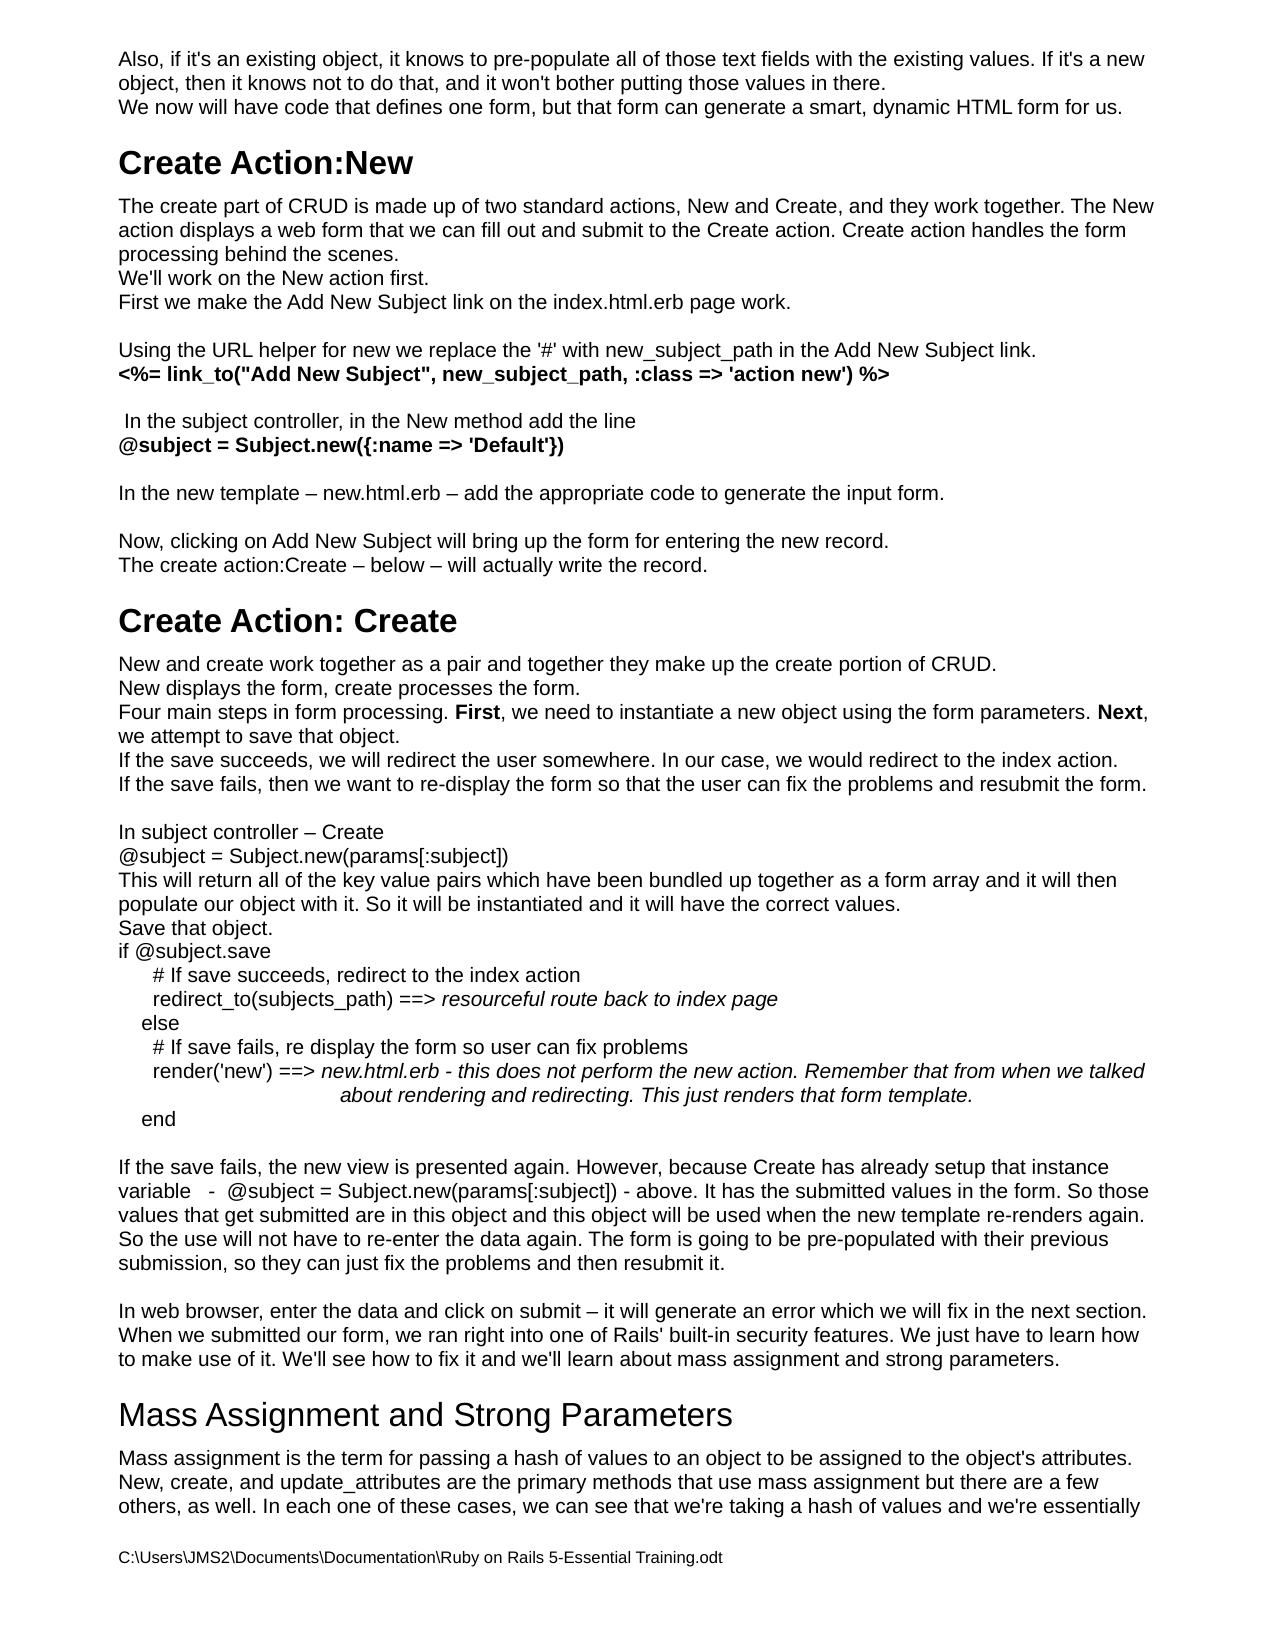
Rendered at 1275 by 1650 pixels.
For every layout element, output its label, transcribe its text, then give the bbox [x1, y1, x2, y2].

text Mass assignment is the term for passing a hash of values to an object to be assigned to the object's attributes. New, create, and update_attributes are the primary methods that use mass assignment but there are a few others, as well. In each one of these cases, we can see that we're taking a hash of values and we're essentially [118, 1446, 1157, 1517]
text if @subject.save # If save succeeds, redirect to the index action redirect_to(subjects_path) ==> resourceful route back to index page else # If save fails, re display the form so user can fix problems render('new') ==> new.html.erb - this does not perform the new action. Remember that from when we talked about rendering and redirecting. This just renders that form template. end [118, 939, 1157, 1131]
text First we make the Add New Subject link on the index.html.erb page work. [118, 289, 1157, 313]
text This will return all of the key value pairs which have been bundled up together as a form array and it will then populate our object with it. So it will be instantiated and it will have the correct values. [118, 867, 1157, 915]
text If the save fails, the new view is presented again. However, because Create has already setup that instance variable - @subject = Subject.new(params[:subject]) - above. It has the submitted values in the form. So those values that get submitted are in this object and this object will be used when the new template re-renders again. So the use will not have to re-enter the data again. The form is going to be pre-populated with their previous submission, so they can just fix the problems and then resubmit it. [118, 1155, 1157, 1275]
text @subject = Subject.new(params[:subject]) [118, 843, 1157, 867]
text The create action:Create – below – will actually write the record. [118, 553, 1157, 577]
text We now will have code that defines one form, but that form can generate a smart, dynamic HTML form for us. [118, 95, 1157, 119]
text Four main steps in form processing. First, we need to instantiate a new object using the form parameters. Next, we attempt to save that object. [118, 700, 1157, 748]
subtitle Create Action: Create [118, 601, 1157, 639]
text If the save succeeds, we will redirect the user somewhere. In our case, we would redirect to the index action. [118, 748, 1157, 772]
text In the new template – new.html.erb – add the appropriate code to generate the input form. [118, 481, 1157, 505]
text The create part of CRUD is made up of two standard actions, New and Create, and they work together. The New action displays a web form that we can fill out and submit to the Create action. Create action handles the form processing behind the scenes. [118, 194, 1157, 266]
text In web browser, enter the data and click on submit – it will generate an error which we will fix in the next section. When we submitted our form, we ran right into one of Rails' built-in security features. We just have to learn how to make use of it. We'll see how to fix it and we'll learn about mass assignment and strong parameters. [118, 1299, 1157, 1371]
text In the subject controller, in the New method add the line [118, 409, 1157, 433]
text New displays the form, create processes the form. [118, 676, 1157, 700]
text Also, if it's an existing object, it knows to pre-populate all of those text fields with the existing values. If it's a new object, then it knows not to do that, and it won't bother putting those values in there. [118, 47, 1157, 95]
subtitle @subject = Subject.new({:name => 'Default'}) [118, 433, 1157, 457]
text In subject controller – Create [118, 819, 1157, 843]
text Now, clicking on Add New Subject will bring up the form for entering the new record. [118, 529, 1157, 553]
text If the save fails, then we want to re-display the form so that the user can fix the problems and resubmit the form. [118, 772, 1157, 796]
text We'll work on the New action first. [118, 266, 1157, 289]
text Using the URL helper for new we replace the '#' with new_subject_path in the Add New Subject link. [118, 337, 1157, 361]
subtitle Create Action:New [118, 143, 1157, 181]
subtitle Mass Assignment and Strong Parameters [118, 1394, 1157, 1433]
text <%= link_to("Add New Subject", new_subject_path, :class => 'action new') %> [118, 361, 1157, 385]
text Save that object. [118, 915, 1157, 939]
text New and create work together as a pair and together they make up the create portion of CRUD. [118, 652, 1157, 676]
